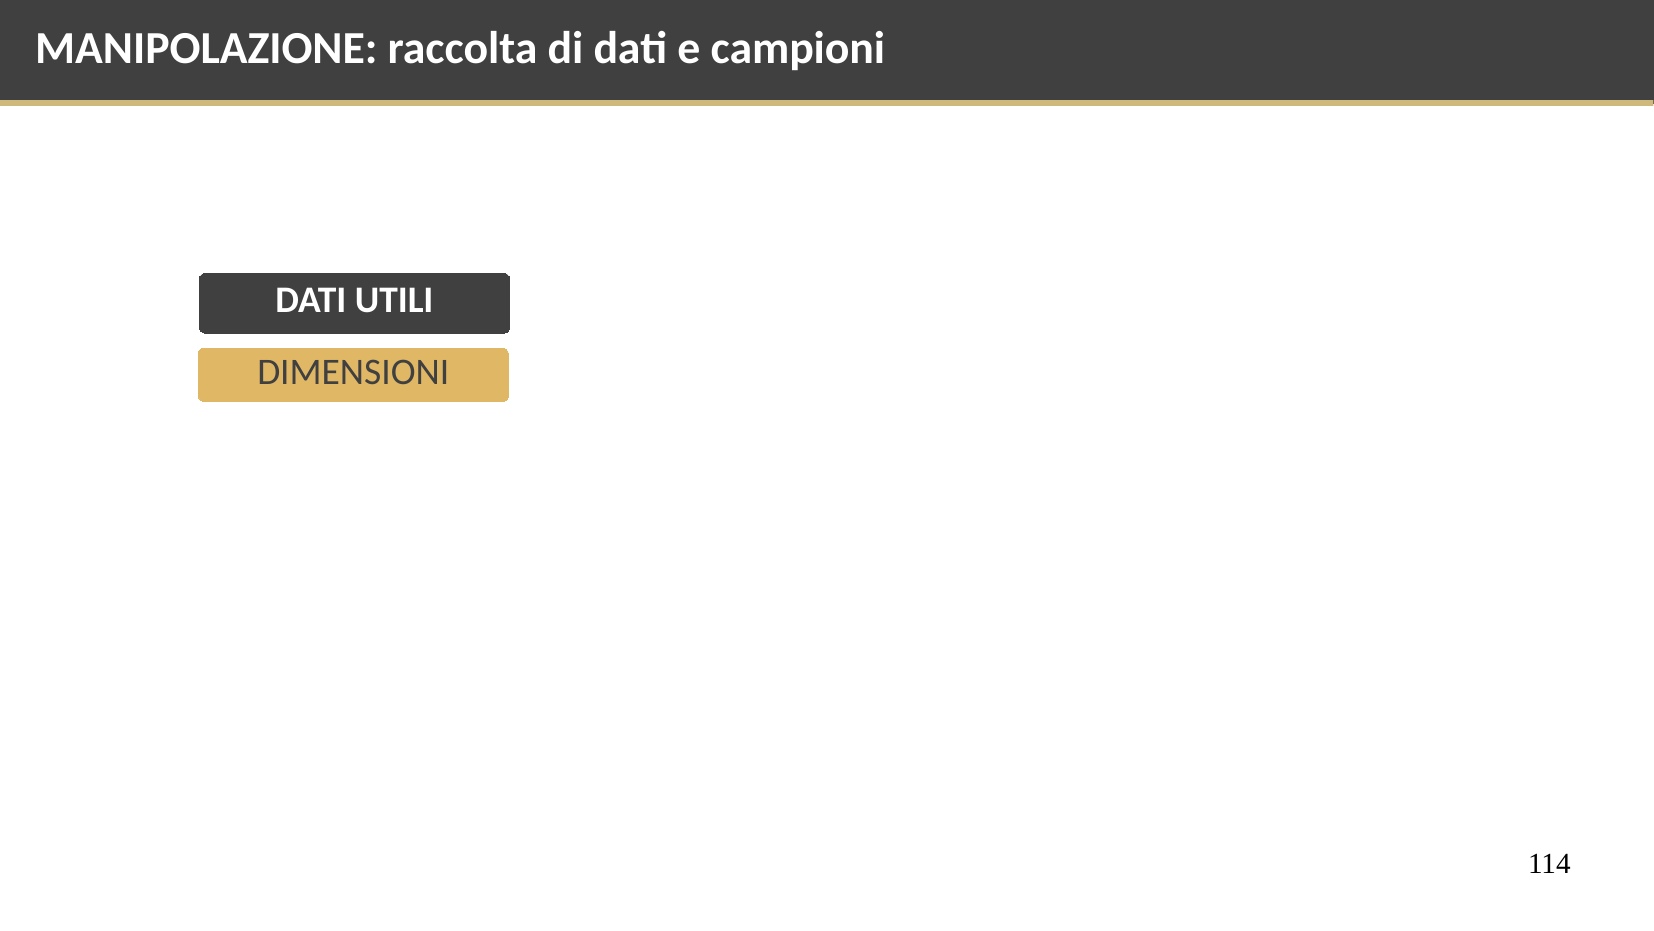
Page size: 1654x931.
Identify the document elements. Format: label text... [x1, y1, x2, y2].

text_box DATI UTILI [199, 273, 510, 334]
text_box MANIPOLAZIONE: raccolta di dati e campioni [0, 0, 1654, 100]
text_box DIMENSIONI [198, 348, 509, 402]
